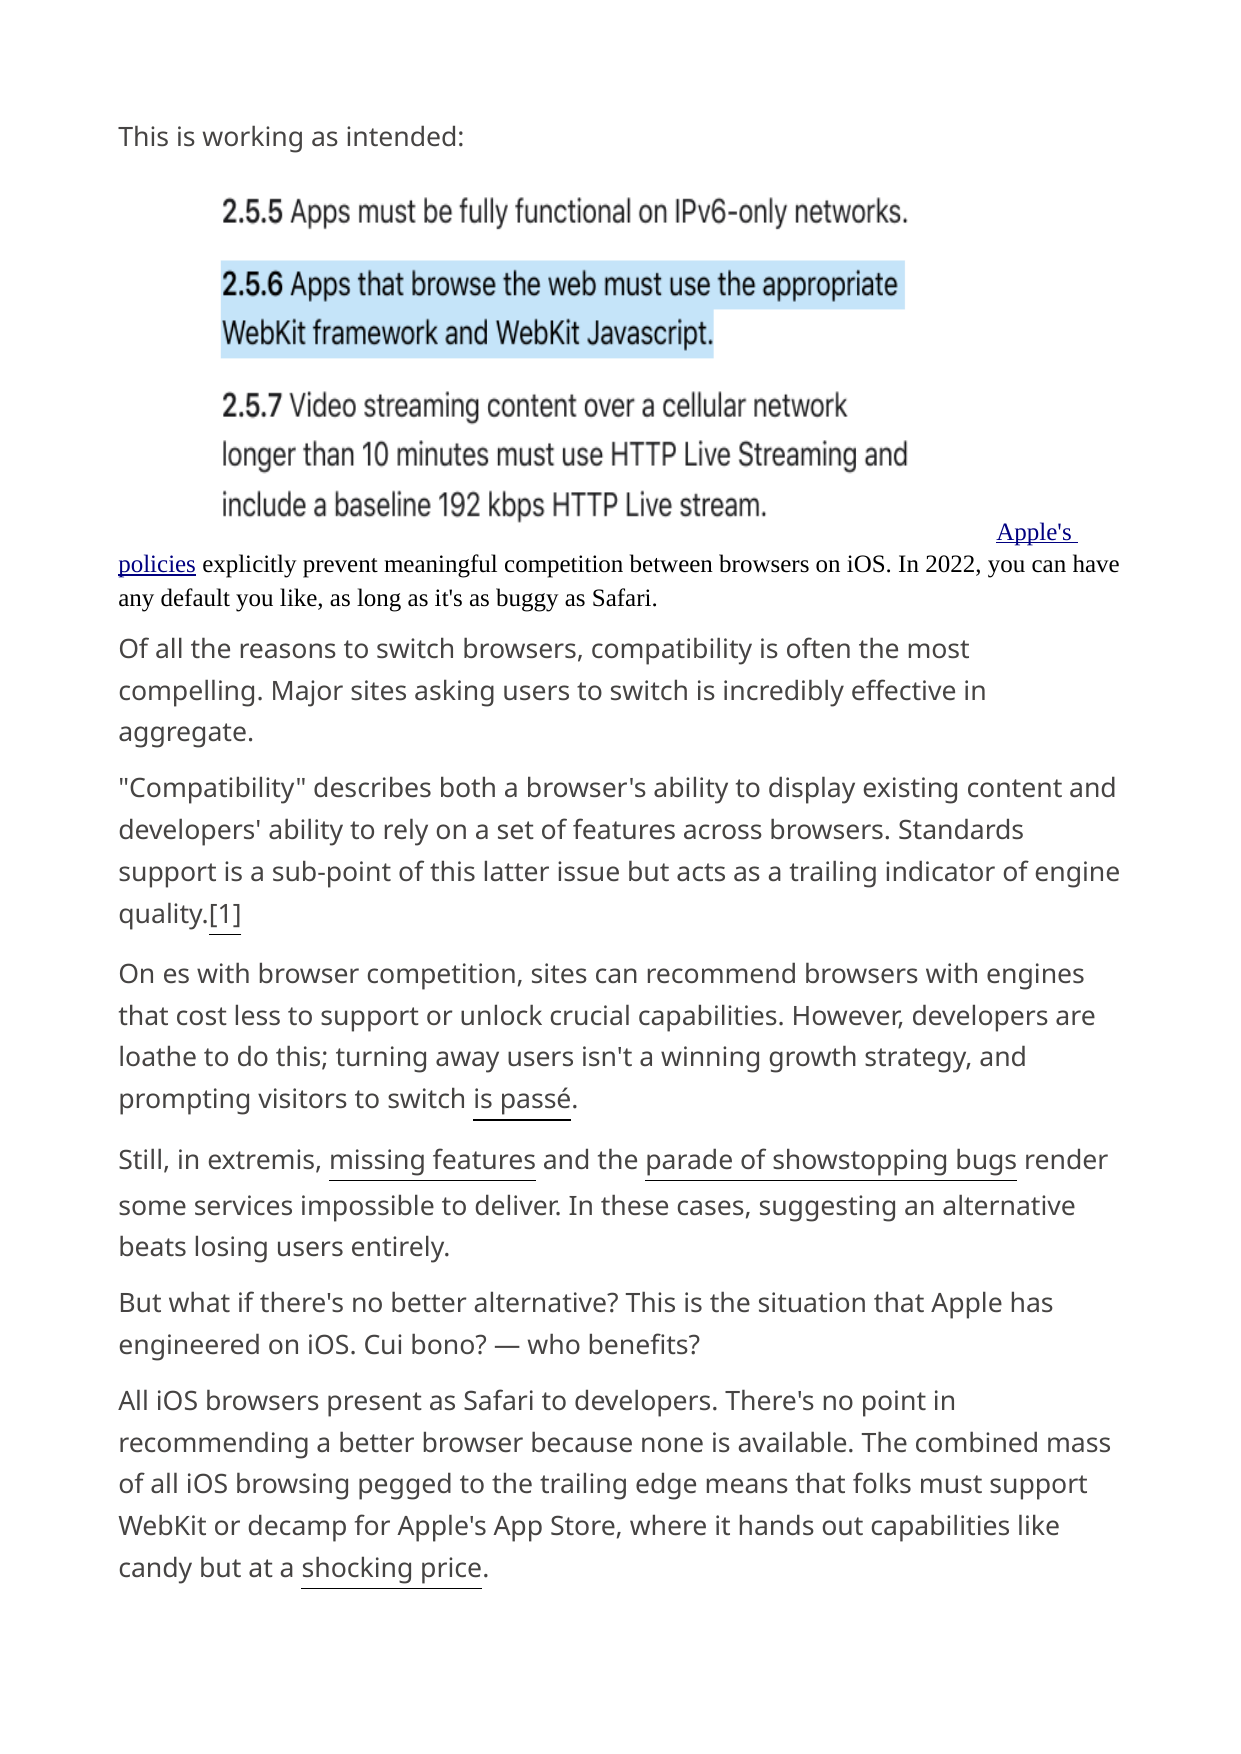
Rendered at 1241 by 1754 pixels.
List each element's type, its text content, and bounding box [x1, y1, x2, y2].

picture [118, 174, 997, 540]
text Still, in extremis, missing features and the parade of showstopping bugs render some services impossible to deliver. In these cases, suggesting an alternative beats losing users entirely. [118, 1141, 1122, 1264]
text Of all the reasons to switch browsers, compatibility is often the most compelling. Major sites asking users to switch is incredibly effective in aggregate. [118, 630, 1122, 749]
text On es with browser competition, sites can recommend browsers with engines that cost less to support or unlock crucial capabilities. However, developers are loathe to do this; turning away users isn't a winning growth strategy, and prompting visitors to switch is passé. [118, 955, 1122, 1121]
text This is working as intended: [118, 118, 1122, 154]
text But what if there's no better alternative? This is the situation that Apple has engineered on iOS. Cui bono? — who benefits? [118, 1284, 1122, 1362]
text All iOS browsers present as Safari to developers. There's no point in recommending a better browser because none is available. The combined mass of all iOS browsing pegged to the trailing edge means that folks must support WebKit or decamp for Apple's App Store, where it hands out capabilities like candy but at a shocking price. [118, 1382, 1122, 1589]
text "Compatibility" describes both a browser's ability to display existing content and developers' ability to rely on a set of features across browsers. Standards support is a sub-point of this latter issue but acts as a trailing indicator of engine quality.[1] [118, 769, 1122, 935]
text Apple's policies explicitly prevent meaningful competition between browsers on iOS. In 2022, you can have any default you like, as long as it's as buggy as Safari. [118, 540, 1122, 611]
